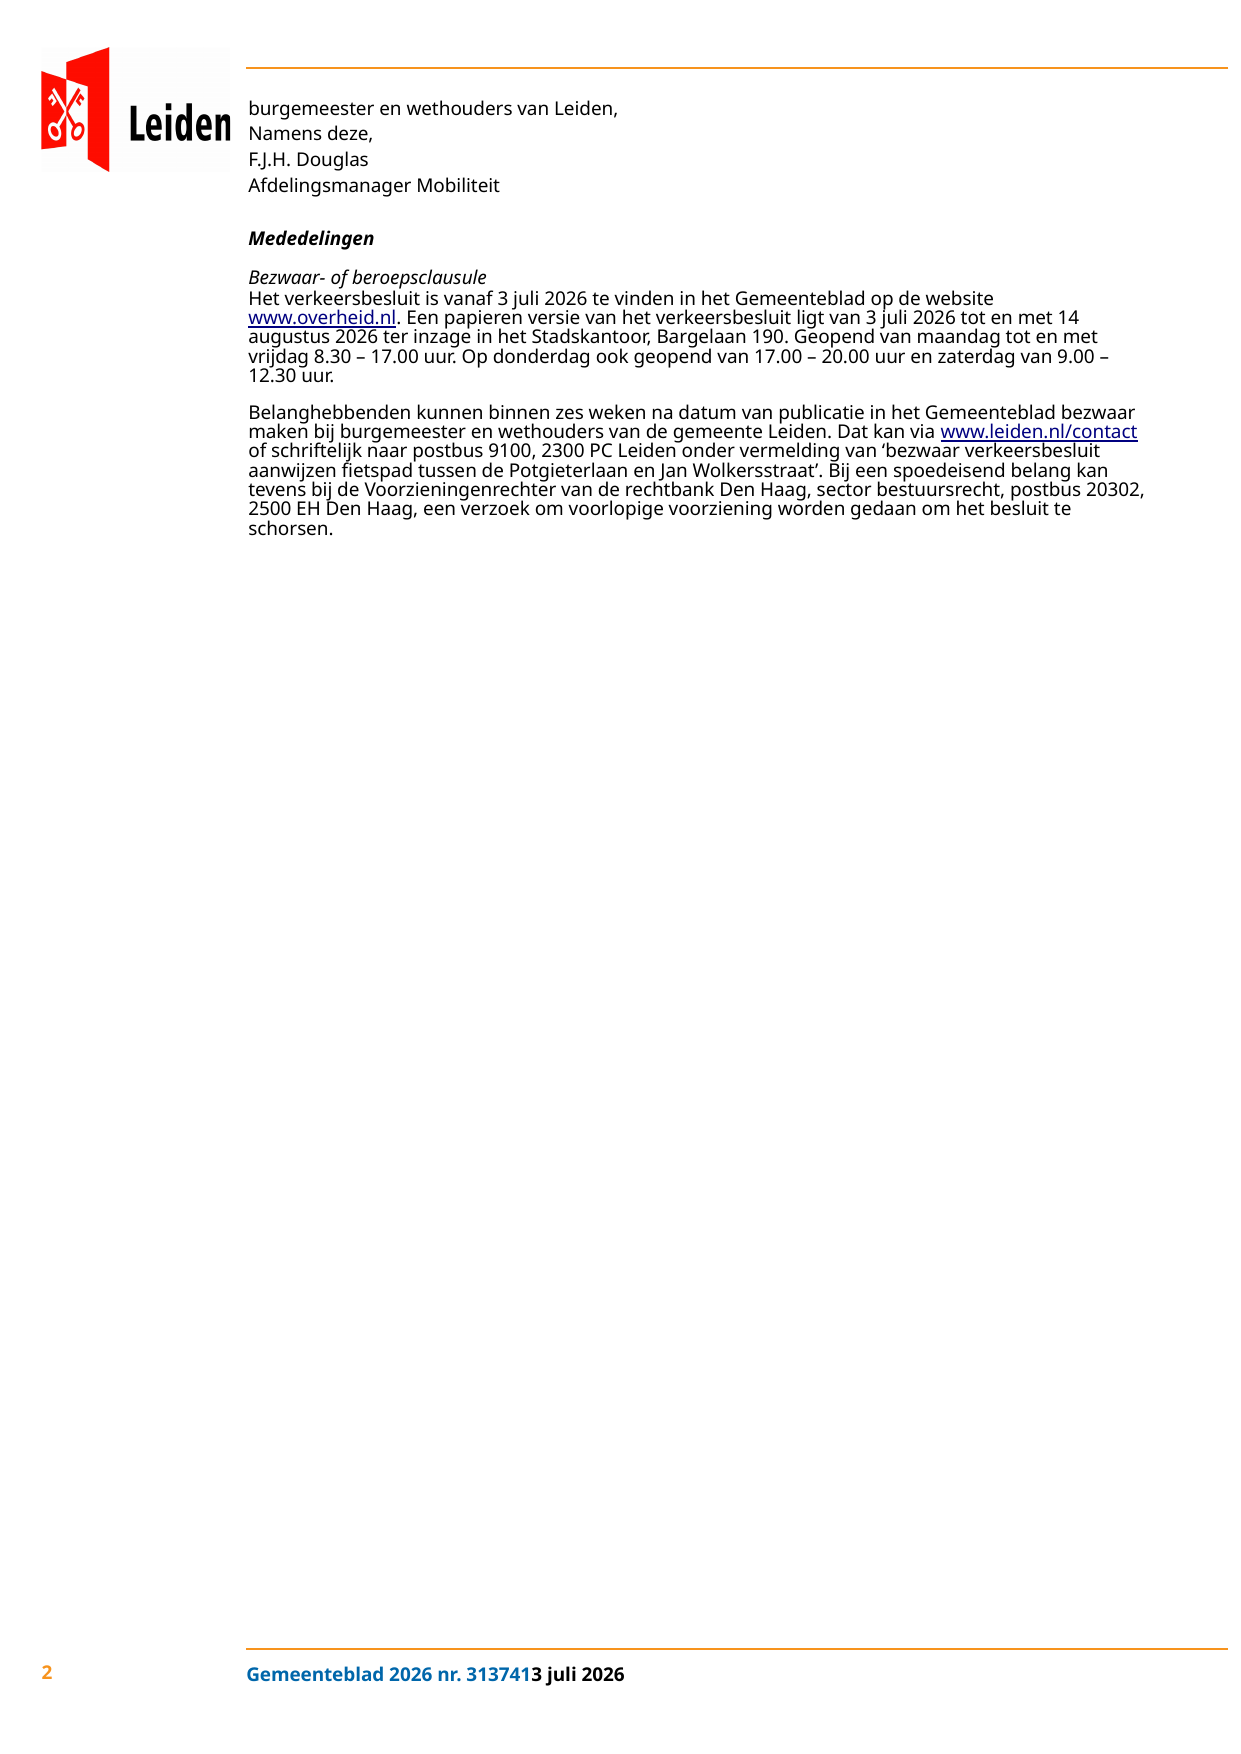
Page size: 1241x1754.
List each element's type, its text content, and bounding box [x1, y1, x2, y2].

text Belanghebbenden kunnen binnen zes weken na datum van publicatie in het Gemeenteblad bezwaar maken bij burgemeester en wethouders van de gemeente Leiden. Dat kan via www.leiden.nl/contact of schriftelijk naar postbus 9100, 2300 PC Leiden onder vermelding van ‘bezwaar verkeersbesluit aanwijzen fietspad tussen de Potgieterlaan en Jan Wolkersstraat’. Bij een spoedeisend belang kan tevens bij de Voorzieningenrechter van de rechtbank Den Haag, sector bestuursrecht, postbus 20302, 2500 EH Den Haag, een verzoek om voorlopige voorziening worden gedaan om het besluit te schorsen. [248, 404, 1152, 539]
text Mededelingen [248, 225, 1152, 251]
text Afdelingsmanager Mobiliteit [248, 172, 1152, 198]
text Bezwaar- of beroepsclausule [248, 264, 1152, 290]
text burgemeester en wethouders van Leiden, [248, 95, 1152, 121]
text Namens deze, [248, 121, 1152, 146]
picture [41, 47, 231, 172]
text F.J.H. Douglas [248, 146, 1152, 172]
text Het verkeersbesluit is vanaf 3 juli 2026 te vinden in het Gemeenteblad op de website www.overheid.nl. Een papieren versie van het verkeersbesluit ligt van 3 juli 2026 tot en met 14 augustus 2026 ter inzage in het Stadskantoor, Bargelaan 190. Geopend van maandag tot en met vrijdag 8.30 – 17.00 uur. Op donderdag ook geopend van 17.00 – 20.00 uur en zaterdag van 9.00 – 12.30 uur. [248, 290, 1152, 386]
